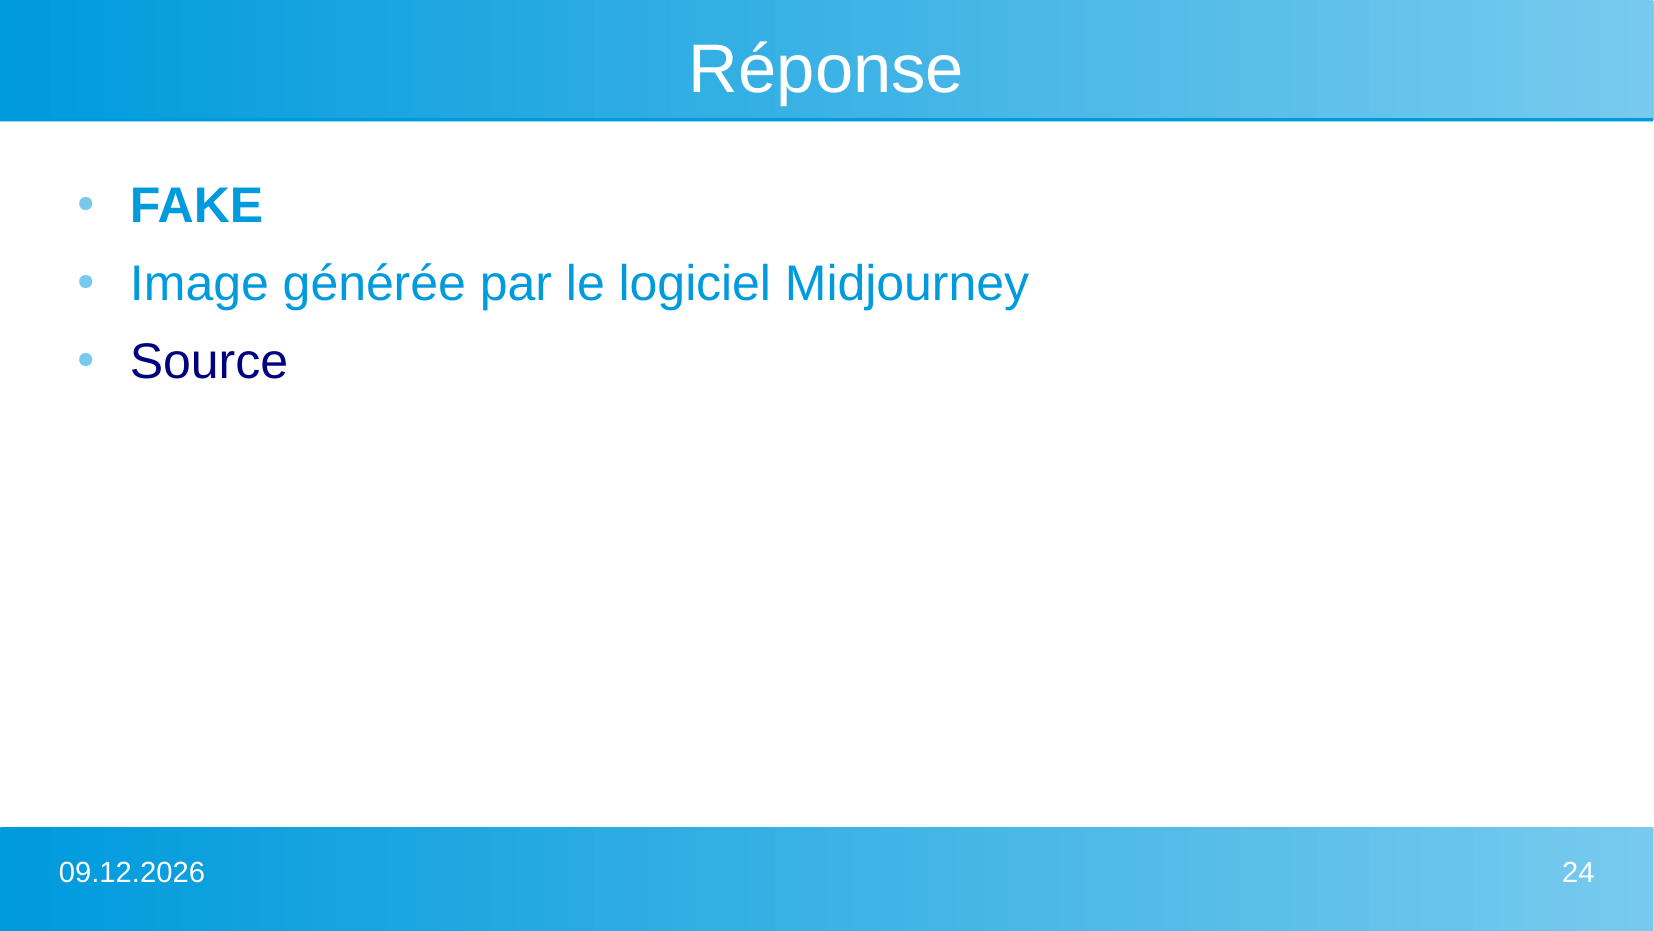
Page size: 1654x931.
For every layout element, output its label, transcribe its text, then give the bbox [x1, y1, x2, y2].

list FAKE Image générée par le logiciel Midjourney Source [59, 177, 1595, 768]
title Réponse [59, 29, 1595, 108]
